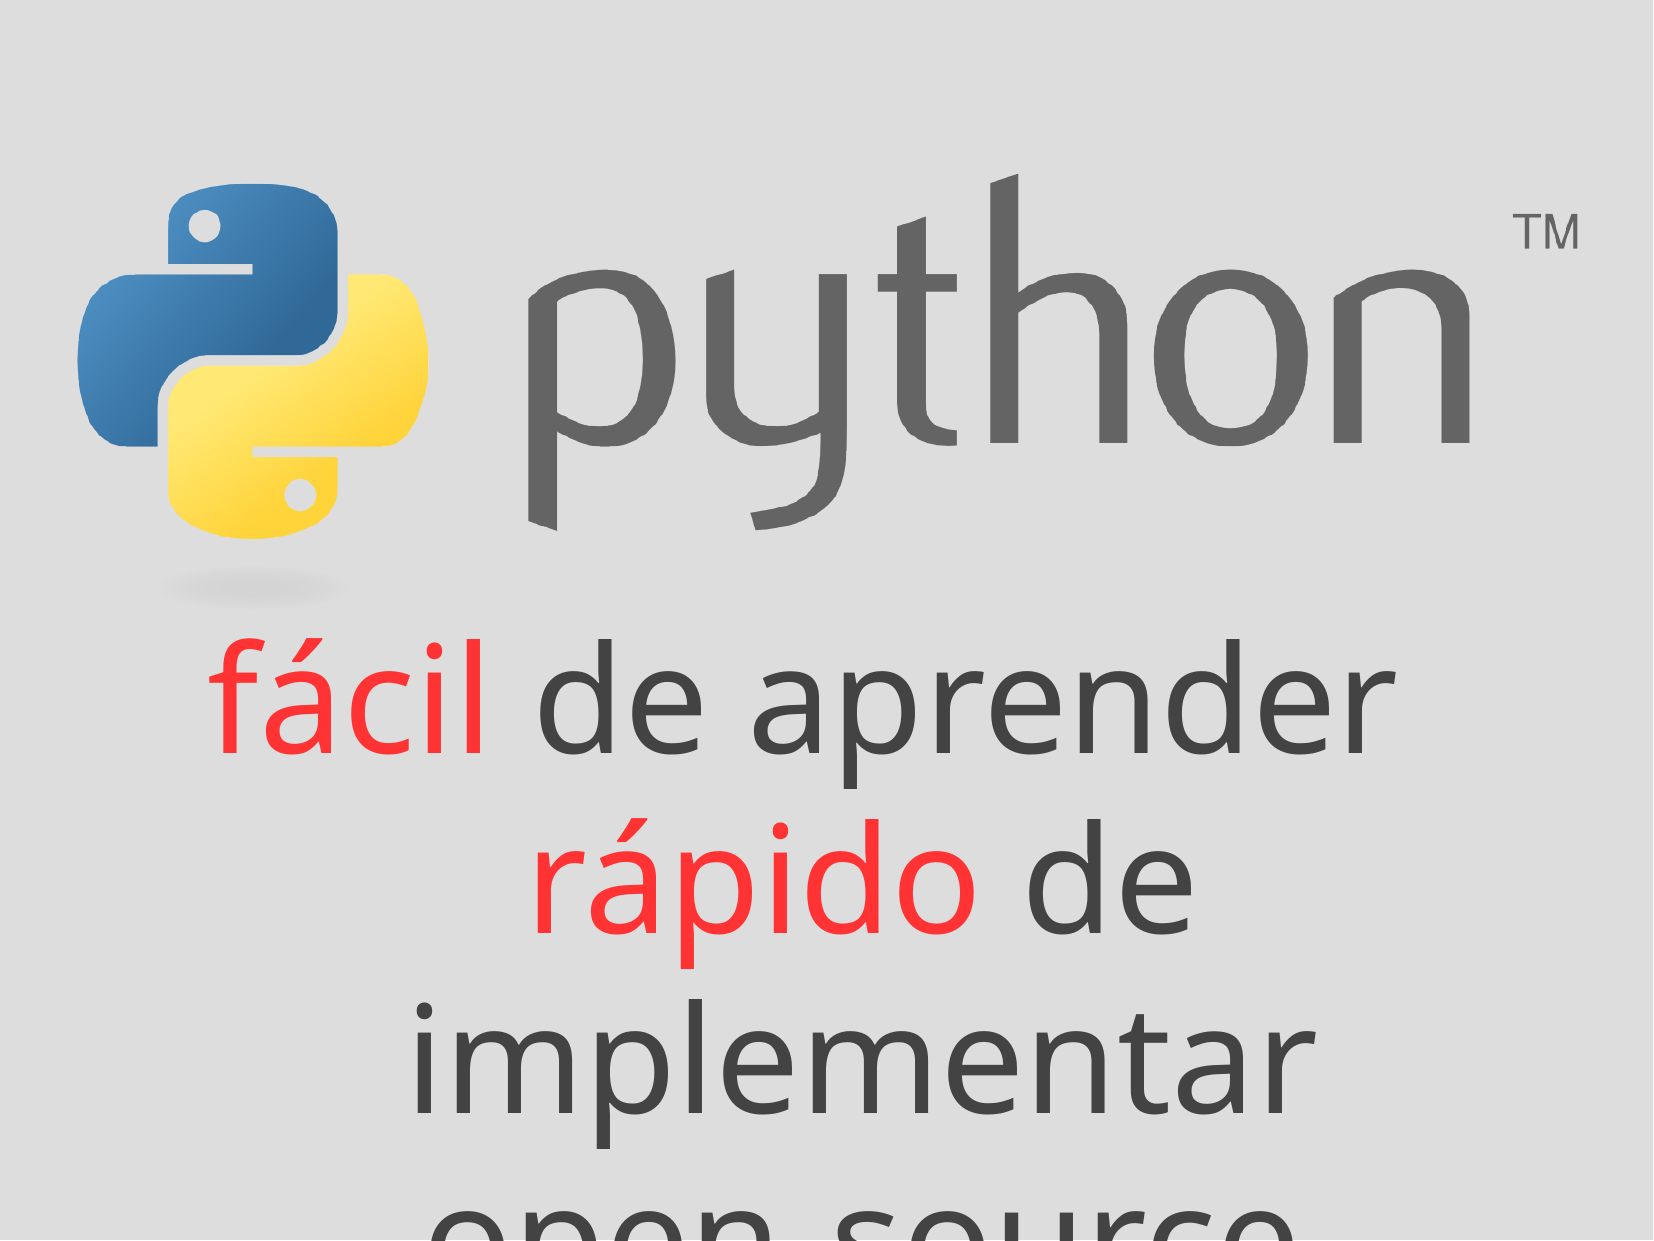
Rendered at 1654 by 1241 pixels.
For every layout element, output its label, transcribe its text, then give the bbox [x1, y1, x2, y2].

title fácil de aprender rápido de implementar open-source “bateries included” (xkcd) [118, 589, 1607, 1157]
picture [59, 163, 1595, 618]
